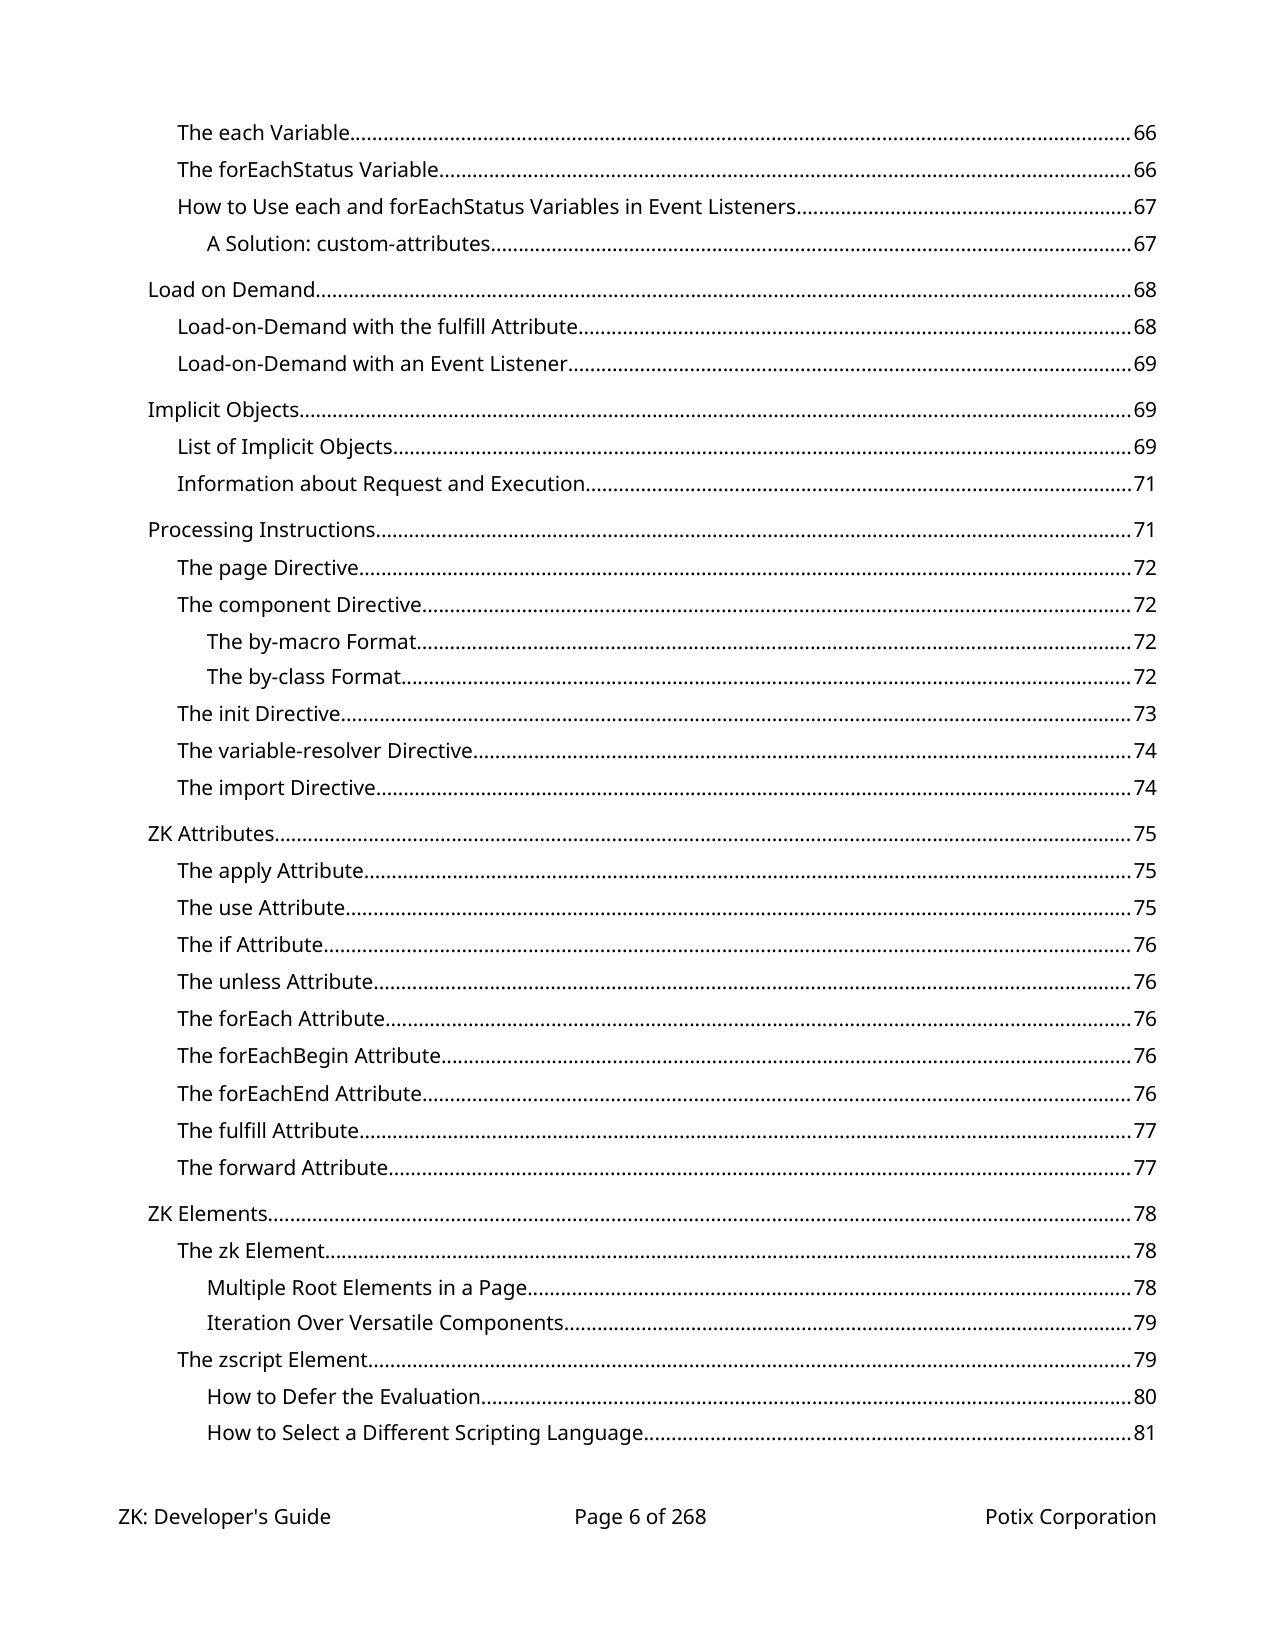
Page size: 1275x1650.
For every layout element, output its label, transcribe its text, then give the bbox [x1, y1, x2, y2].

text The page Directive 72 [177, 553, 1157, 581]
text The init Directive 73 [177, 699, 1157, 727]
text How to Select a Different Scripting Language 81 [207, 1418, 1157, 1446]
text The use Attribute 75 [177, 893, 1157, 922]
text The forEachStatus Variable 66 [177, 155, 1157, 183]
text The by-class Format 72 [207, 662, 1157, 690]
text The variable-resolver Directive 74 [177, 736, 1157, 764]
text Load-on-Demand with the fulfill Attribute 68 [177, 312, 1157, 341]
text The forEachEnd Attribute 76 [177, 1079, 1157, 1107]
text Information about Request and Execution 71 [177, 469, 1157, 498]
text Processing Instructions 71 [148, 516, 1157, 544]
text List of Implicit Objects 69 [177, 432, 1157, 461]
text The forEachBegin Attribute 76 [177, 1042, 1157, 1070]
text A Solution: custom-attributes 67 [207, 229, 1157, 258]
text How to Use each and forEachStatus Variables in Event Listeners 67 [177, 192, 1157, 221]
text The zscript Element 79 [177, 1345, 1157, 1373]
text The each Variable 66 [177, 118, 1157, 146]
text The component Directive 72 [177, 590, 1157, 618]
text The forward Attribute 77 [177, 1153, 1157, 1181]
text Load-on-Demand with an Event Listener 69 [177, 349, 1157, 378]
text The zk Element 78 [177, 1236, 1157, 1264]
text The by-macro Format 72 [207, 627, 1157, 655]
text The unless Attribute 76 [177, 967, 1157, 996]
text The import Directive 74 [177, 773, 1157, 801]
text The if Attribute 76 [177, 930, 1157, 959]
text The forEach Attribute 76 [177, 1004, 1157, 1033]
text The fulfill Attribute 77 [177, 1116, 1157, 1144]
text Implicit Objects 69 [148, 395, 1157, 424]
text Multiple Root Elements in a Page 78 [207, 1273, 1157, 1301]
text The apply Attribute 75 [177, 856, 1157, 884]
text Iteration Over Versatile Components 79 [207, 1308, 1157, 1336]
text ZK Attributes 75 [148, 819, 1157, 847]
text How to Defer the Evaluation 80 [207, 1382, 1157, 1411]
text ZK Elements 78 [148, 1199, 1157, 1227]
text Load on Demand 68 [148, 275, 1157, 303]
